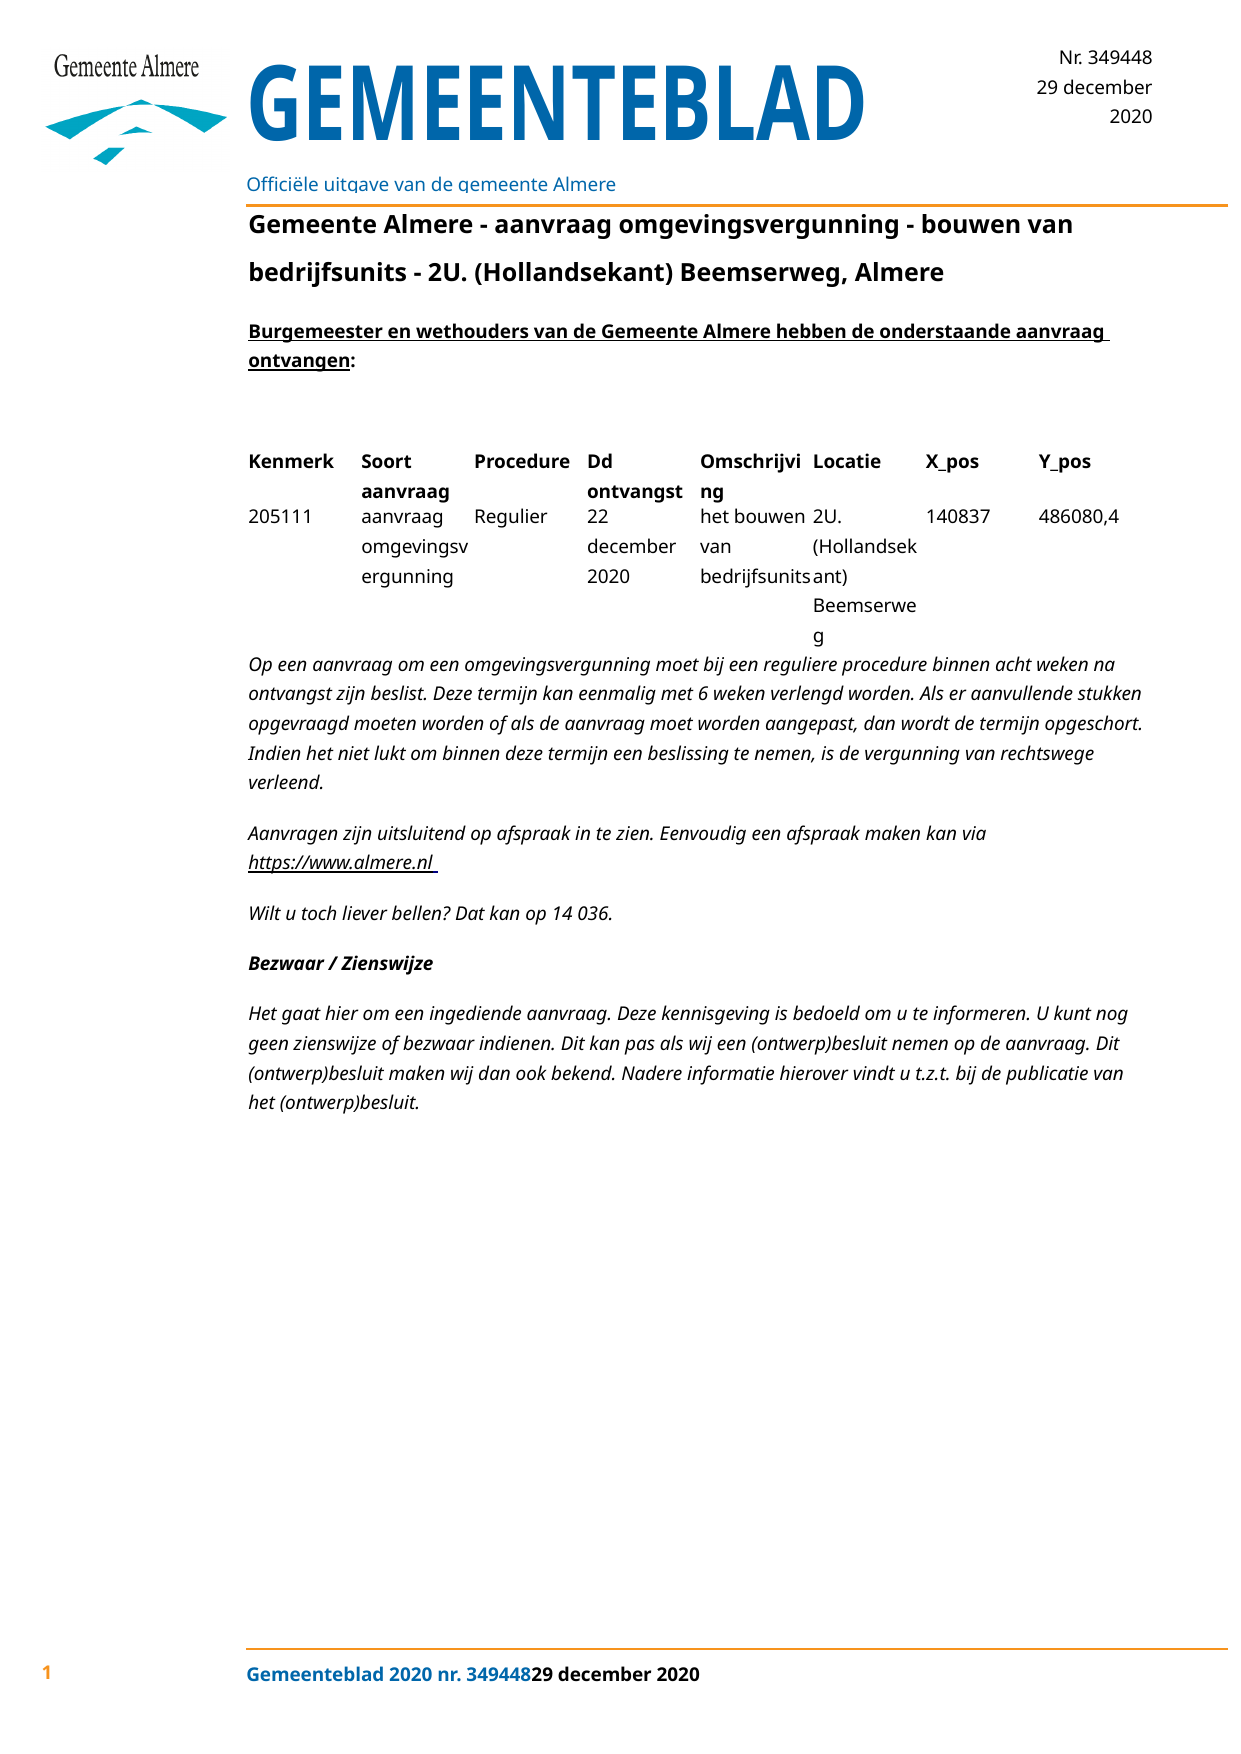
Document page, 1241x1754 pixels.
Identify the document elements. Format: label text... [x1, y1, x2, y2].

table_header Dd ontvangst [587, 449, 700, 504]
text Het gaat hier om een ingediende aanvraag. Deze kennisgeving is bedoeld om u te informeren. U kunt nog geen zienswijze of bezwaar indienen. Dit kan pas als wij een (ontwerp)besluit nemen op de aanvraag. Dit (ontwerp)besluit maken wij dan ook bekend. Nadere informatie hierover vindt u t.z.t. bij de publicatie van het (ontwerp)besluit. [248, 1001, 1152, 1115]
table_cell 140837 [926, 504, 1038, 648]
table_cell 2U. (Hollandsekant) Beemserweg [813, 504, 926, 648]
table_header Omschrijving [700, 449, 813, 504]
text Bezwaar / Zienswijze [248, 950, 1152, 976]
table_header Y_pos [1039, 449, 1152, 504]
table_header X_pos [926, 449, 1038, 504]
table_header Locatie [813, 449, 926, 504]
table_header Procedure [474, 449, 587, 504]
text Wilt u toch liever bellen? Dat kan op 14 036. [248, 900, 1152, 926]
table_cell 22 december 2020 [587, 504, 700, 648]
table_cell aanvraag omgevingsvergunning [361, 504, 474, 648]
table_cell het bouwen van bedrijfsunits [700, 504, 813, 648]
text Op een aanvraag om een omgevingsvergunning moet bij een reguliere procedure binnen acht weken na ontvangst zijn beslist. Deze termijn kan eenmalig met 6 weken verlengd worden. Als er aanvullende stukken opgevraagd moeten worden of als de aanvraag moet worden aangepast, dan wordt de termijn opgeschort. Indien het niet lukt om binnen deze termijn een beslissing te nemen, is de vergunning van rechtswege verleend. [248, 651, 1152, 795]
table_header Soort aanvraag [361, 449, 474, 504]
table_cell Regulier [474, 504, 587, 648]
text Burgemeester en wethouders van de Gemeente Almere hebben de onderstaande aanvraag ontvangen: [248, 318, 1152, 373]
text Gemeente Almere - aanvraag omgevingsvergunning - bouwen van bedrijfsunits - 2U. (Hollandsekant) Beemserweg, Almere [248, 207, 1152, 288]
picture [41, 47, 231, 172]
table_cell 205111 [248, 504, 361, 648]
table_header Kenmerk [248, 449, 361, 504]
text Aanvragen zijn uitsluitend op afspraak in te zien. Eenvoudig een afspraak maken kan via https://www.almere.nl [248, 820, 1152, 875]
table_cell 486080,4 [1039, 504, 1152, 648]
